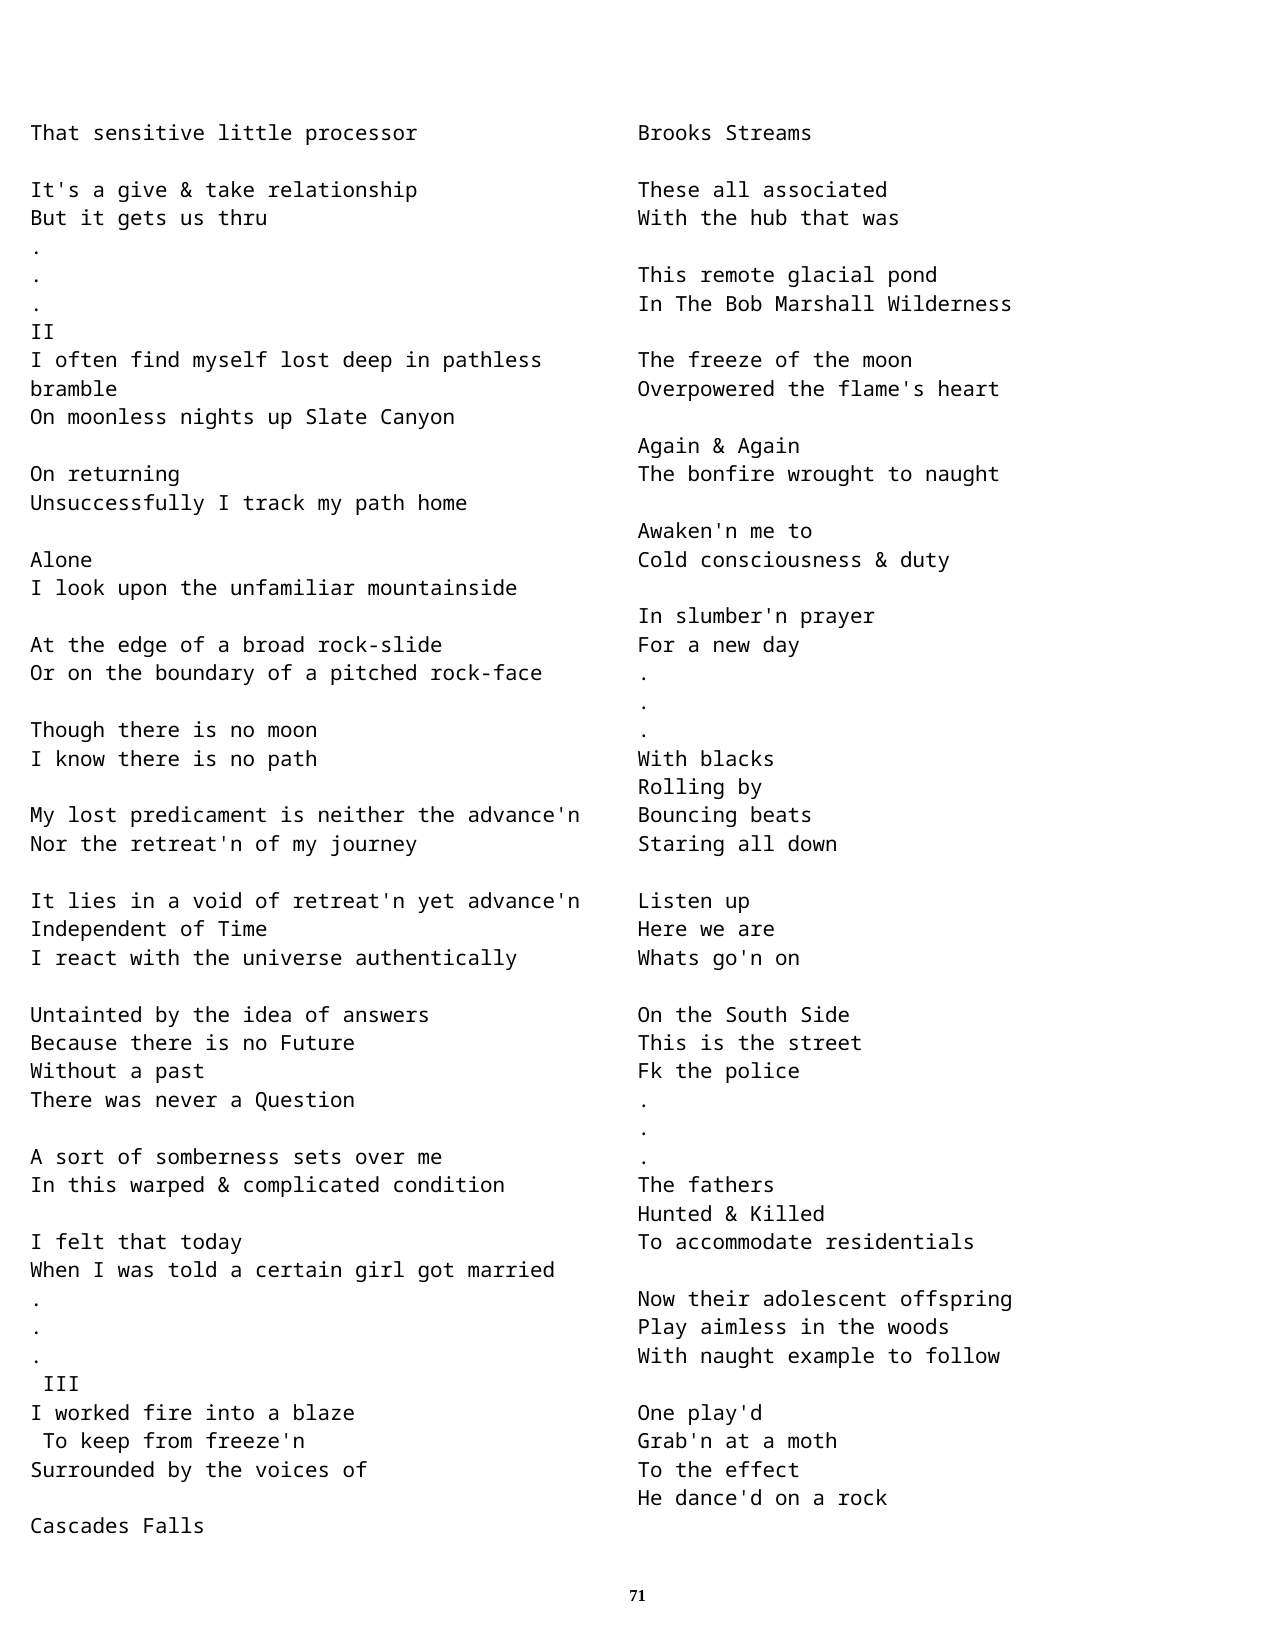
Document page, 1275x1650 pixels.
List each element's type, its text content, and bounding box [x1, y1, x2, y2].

text In The Bob Marshall Wilderness [637, 289, 1245, 317]
text The bonfire wrought to naught [637, 459, 1245, 488]
text Independent of Time [30, 914, 637, 943]
text With the hub that was [637, 203, 1245, 232]
text To accommodate residentials [637, 1227, 1245, 1256]
text Surrounded by the voices of [30, 1455, 637, 1483]
text Rolling by [637, 772, 1245, 801]
text Now their adolescent offspring [637, 1284, 1245, 1312]
text Nor the retreat'n of my journey [30, 829, 637, 857]
text . [637, 1142, 1245, 1170]
text When I was told a certain girl got married [30, 1256, 637, 1284]
text Untainted by the idea of answers [30, 1000, 637, 1028]
text I felt that today [30, 1227, 637, 1256]
text Because there is no Future [30, 1028, 637, 1057]
text To keep from freeze'n [30, 1426, 637, 1455]
text Cold consciousness & duty [637, 545, 1245, 573]
text The freeze of the moon [637, 346, 1245, 374]
text Bouncing beats [637, 801, 1245, 829]
text These all associated [637, 175, 1245, 203]
text Staring all down [637, 829, 1245, 857]
text For a new day [637, 630, 1245, 658]
text A sort of somberness sets over me [30, 1142, 637, 1170]
text . [30, 260, 637, 289]
text Hunted & Killed [637, 1199, 1245, 1227]
text It's a give & take relationship [30, 175, 637, 203]
text Unsuccessfully I track my path home [30, 488, 637, 516]
text Play aimless in the woods [637, 1312, 1245, 1341]
text This remote glacial pond [637, 260, 1245, 289]
text Here we are [637, 914, 1245, 943]
text At the edge of a broad rock-slide [30, 630, 637, 658]
text On the South Side [637, 1000, 1245, 1028]
text . [30, 289, 637, 317]
text Again & Again [637, 431, 1245, 459]
text . [637, 658, 1245, 687]
text With blacks [637, 744, 1245, 772]
text . [637, 687, 1245, 715]
text My lost predicament is neither the advance'n [30, 801, 637, 829]
text I react with the universe authentically [30, 943, 637, 971]
text . [30, 1341, 637, 1369]
text On moonless nights up Slate Canyon [30, 402, 637, 431]
text But it gets us thru [30, 203, 637, 232]
text He dance'd on a rock [637, 1483, 1245, 1512]
text Listen up [637, 886, 1245, 914]
text Overpowered the flame's heart [637, 374, 1245, 402]
text Awaken'n me to [637, 516, 1245, 545]
text In slumber'n prayer [637, 602, 1245, 630]
text Or on the boundary of a pitched rock-face [30, 658, 637, 687]
text In this warped & complicated condition [30, 1170, 637, 1199]
text I worked fire into a blaze [30, 1398, 637, 1426]
text . [30, 1284, 637, 1312]
text I often find myself lost deep in pathless bramble [30, 346, 637, 402]
text There was never a Question [30, 1085, 637, 1113]
text I look upon the unfamiliar mountainside [30, 573, 637, 602]
text The fathers [637, 1170, 1245, 1199]
text Whats go'n on [637, 943, 1245, 971]
text Cascades Falls [30, 1512, 637, 1540]
text It lies in a void of retreat'n yet advance'n [30, 886, 637, 914]
text . [637, 715, 1245, 744]
text On returning [30, 459, 637, 488]
text . [637, 1085, 1245, 1113]
text That sensitive little processor [30, 118, 637, 147]
text Fk the police [637, 1057, 1245, 1085]
text This is the street [637, 1028, 1245, 1057]
text Alone [30, 545, 637, 573]
text . [637, 1113, 1245, 1142]
text . [30, 232, 637, 260]
text II [30, 317, 637, 346]
text . [30, 1312, 637, 1341]
text III [30, 1369, 637, 1398]
text Without a past [30, 1057, 637, 1085]
text Grab'n at a moth [637, 1426, 1245, 1455]
text Though there is no moon [30, 715, 637, 744]
text With naught example to follow [637, 1341, 1245, 1369]
text Brooks Streams [637, 118, 1245, 147]
text To the effect [637, 1455, 1245, 1483]
text I know there is no path [30, 744, 637, 772]
text One play'd [637, 1398, 1245, 1426]
